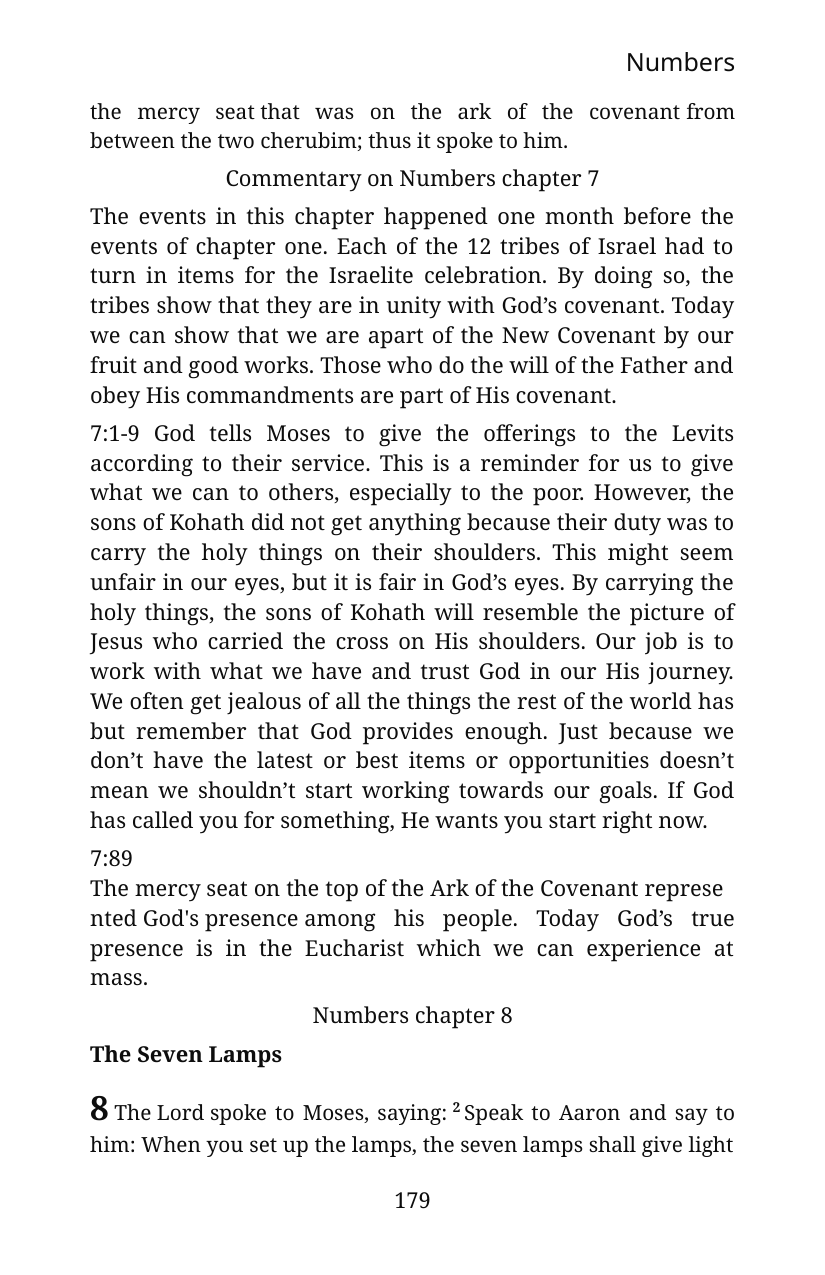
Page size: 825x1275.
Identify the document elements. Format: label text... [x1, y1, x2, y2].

text Numbers chapter 8 [90, 1000, 735, 1030]
text 7:1-9 God tells Moses to give the offerings to the Levits according to their service. This is a reminder for us to give what we can to others, especially to the poor. However, the sons of Kohath did not get anything because their duty was to carry the holy things on their shoulders. This might seem unfair in our eyes, but it is fair in God’s eyes. By carrying the holy things, the sons of Kohath will resemble the picture of Jesus who carried the cross on His shoulders. Our job is to work with what we have and trust God in our His journey. We often get jealous of all the things the rest of the world has but remember that God provides enough. Just because we don’t have the latest or best items or opportunities doesn’t mean we shouldn’t start working towards our goals. If God has called you for something, He wants you start right now. [90, 418, 735, 835]
text the mercy seat that was on the ark of the covenant from between the two cherubim; thus it spoke to him. [90, 97, 735, 154]
text 8 The Lord spoke to Moses, saying: 2 Speak to Aaron and say to him: When you set up the lamps, the seven lamps shall give light [90, 1085, 735, 1159]
text Commentary on Numbers chapter 7 [90, 163, 735, 192]
text The events in this chapter happened one month before the events of chapter one. Each of the 12 tribes of Israel had to turn in items for the Israelite celebration. By doing so, the tribes show that they are in unity with God’s covenant. Today we can show that we are apart of the New Covenant by our fruit and good works. Those who do the will of the Father and obey His commandments are part of His covenant. [90, 201, 735, 409]
text The Seven Lamps [90, 1038, 735, 1068]
text 7:89 The mercy seat on the top of the Ark of the Covenant represented God's presence among his people. Today God’s true presence is in the Eucharist which we can experience at mass. [90, 843, 735, 992]
